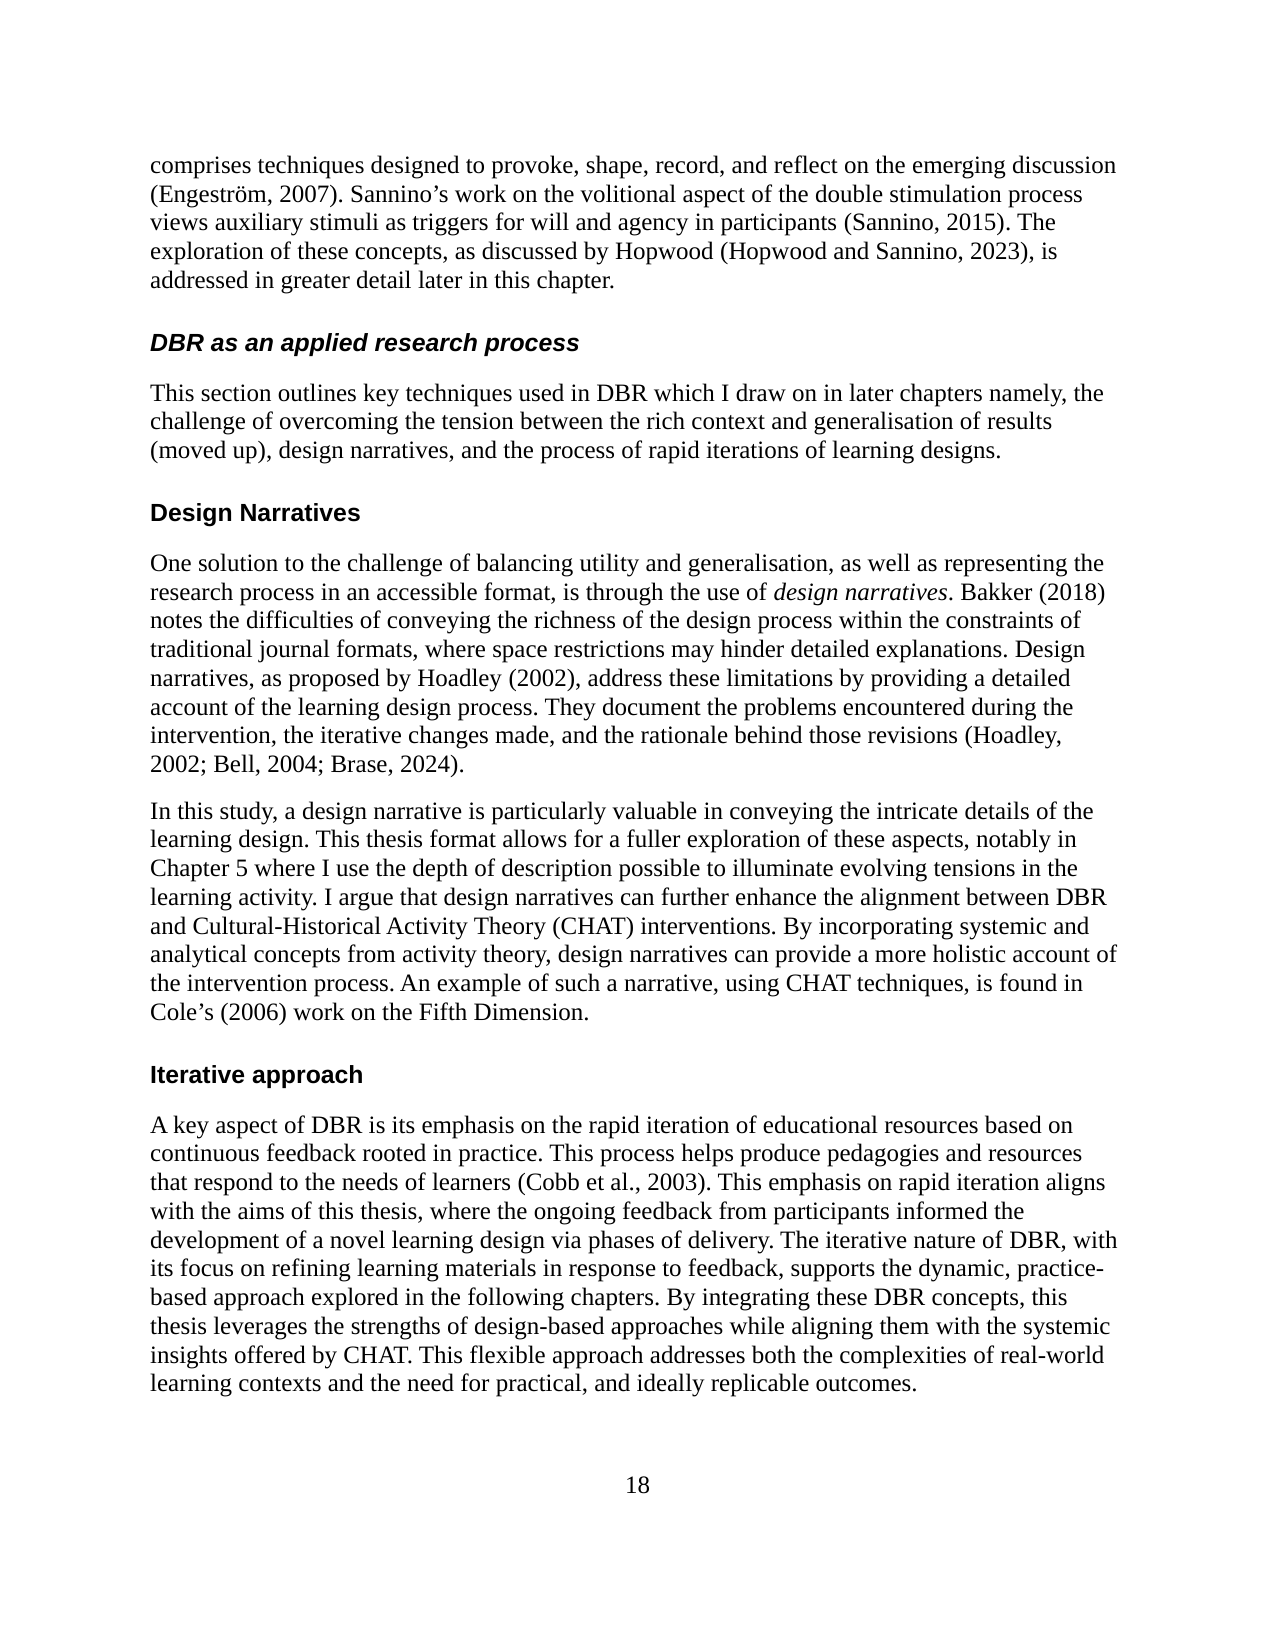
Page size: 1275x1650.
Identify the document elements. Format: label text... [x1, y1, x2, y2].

text One solution to the challenge of balancing utility and generalisation, as well as representing the research process in an accessible format, is through the use of design narratives. Bakker (2018) notes the difficulties of conveying the richness of the design process within the constraints of traditional journal formats, where space restrictions may hinder detailed explanations. Design narratives, as proposed by Hoadley (2002), address these limitations by providing a detailed account of the learning design process. They document the problems encountered during the intervention, the iterative changes made, and the rationale behind those revisions (Hoadley, 2002; Bell, 2004; Brase, 2024). [150, 548, 1125, 778]
text In this study, a design narrative is particularly valuable in conveying the intricate details of the learning design. This thesis format allows for a fuller exploration of these aspects, notably in Chapter 5 where I use the depth of description possible to illuminate evolving tensions in the learning activity. I argue that design narratives can further enhance the alignment between DBR and Cultural-Historical Activity Theory (CHAT) interventions. By incorporating systemic and analytical concepts from activity theory, design narratives can provide a more holistic account of the intervention process. An example of such a narrative, using CHAT techniques, is found in Cole’s (2006) work on the Fifth Dimension. [150, 796, 1125, 1026]
text comprises techniques designed to provoke, shape, record, and reflect on the emerging discussion (Engeström, 2007). Sannino’s work on the volitional aspect of the double stimulation process views auxiliary stimuli as triggers for will and agency in participants (Sannino, 2015). The exploration of these concepts, as discussed by Hopwood (Hopwood and Sannino, 2023), is addressed in greater detail later in this chapter. [150, 150, 1125, 294]
subtitle DBR as an applied research process [150, 328, 1125, 356]
subtitle Design Narratives [150, 498, 1125, 526]
text A key aspect of DBR is its emphasis on the rapid iteration of educational resources based on continuous feedback rooted in practice. This process helps produce pedagogies and resources that respond to the needs of learners (Cobb et al., 2003). This emphasis on rapid iteration aligns with the aims of this thesis, where the ongoing feedback from participants informed the development of a novel learning design via phases of delivery. The iterative nature of DBR, with its focus on refining learning materials in response to feedback, supports the dynamic, practice-based approach explored in the following chapters. By integrating these DBR concepts, this thesis leverages the strengths of design-based approaches while aligning them with the systemic insights offered by CHAT. This flexible approach addresses both the complexities of real-world learning contexts and the need for practical, and ideally replicable outcomes. [150, 1110, 1125, 1397]
text This section outlines key techniques used in DBR which I draw on in later chapters namely, the challenge of overcoming the tension between the rich context and generalisation of results (moved up), design narratives, and the process of rapid iterations of learning designs. [150, 378, 1125, 464]
subtitle Iterative approach [150, 1060, 1125, 1088]
